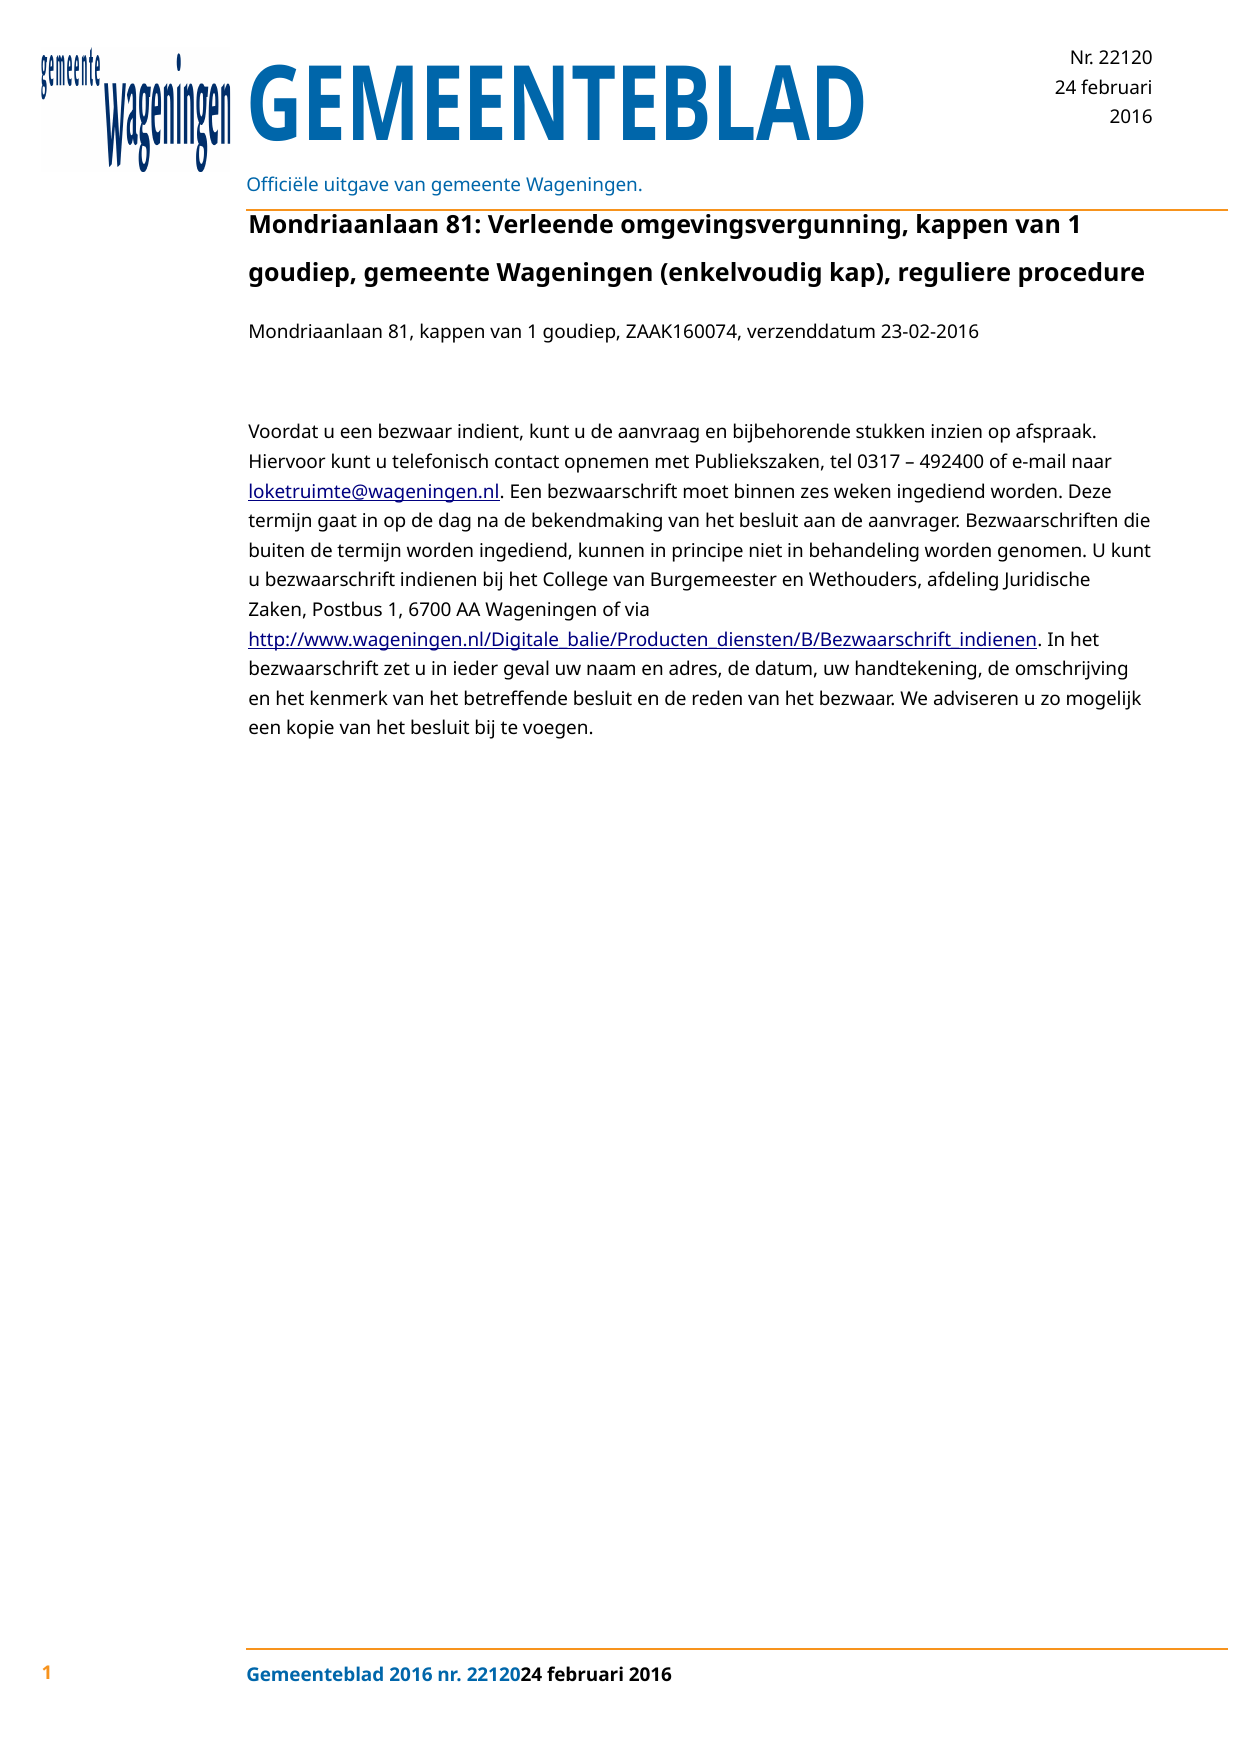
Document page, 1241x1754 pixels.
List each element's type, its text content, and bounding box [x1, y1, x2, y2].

picture [41, 47, 231, 172]
text Voordat u een bezwaar indient, kunt u de aanvraag en bijbehorende stukken inzien op afspraak. Hiervoor kunt u telefonisch contact opnemen met Publiekszaken, tel 0317 – 492400 of e-mail naar loketruimte@wageningen.nl. Een bezwaarschrift moet binnen zes weken ingediend worden. Deze termijn gaat in op de dag na de bekendmaking van het besluit aan de aanvrager. Bezwaarschriften die buiten de termijn worden ingediend, kunnen in principe niet in behandeling worden genomen. U kunt u bezwaarschrift indienen bij het College van Burgemeester en Wethouders, afdeling Juridische Zaken, Postbus 1, 6700 AA Wageningen of via http://www.wageningen.nl/Digitale_balie/Producten_diensten/B/Bezwaarschrift_indienen. In het bezwaarschrift zet u in ieder geval uw naam en adres, de datum, uw handtekening, de omschrijving en het kenmerk van het betreffende besluit en de reden van het bezwaar. We adviseren u zo mogelijk een kopie van het besluit bij te voegen. [248, 419, 1152, 740]
text Mondriaanlaan 81: Verleende omgevingsvergunning, kappen van 1 goudiep, gemeente Wageningen (enkelvoudig kap), reguliere procedure [248, 211, 1152, 288]
text Mondriaanlaan 81, kappen van 1 goudiep, ZAAK160074, verzenddatum 23-02-2016 [248, 318, 1152, 344]
